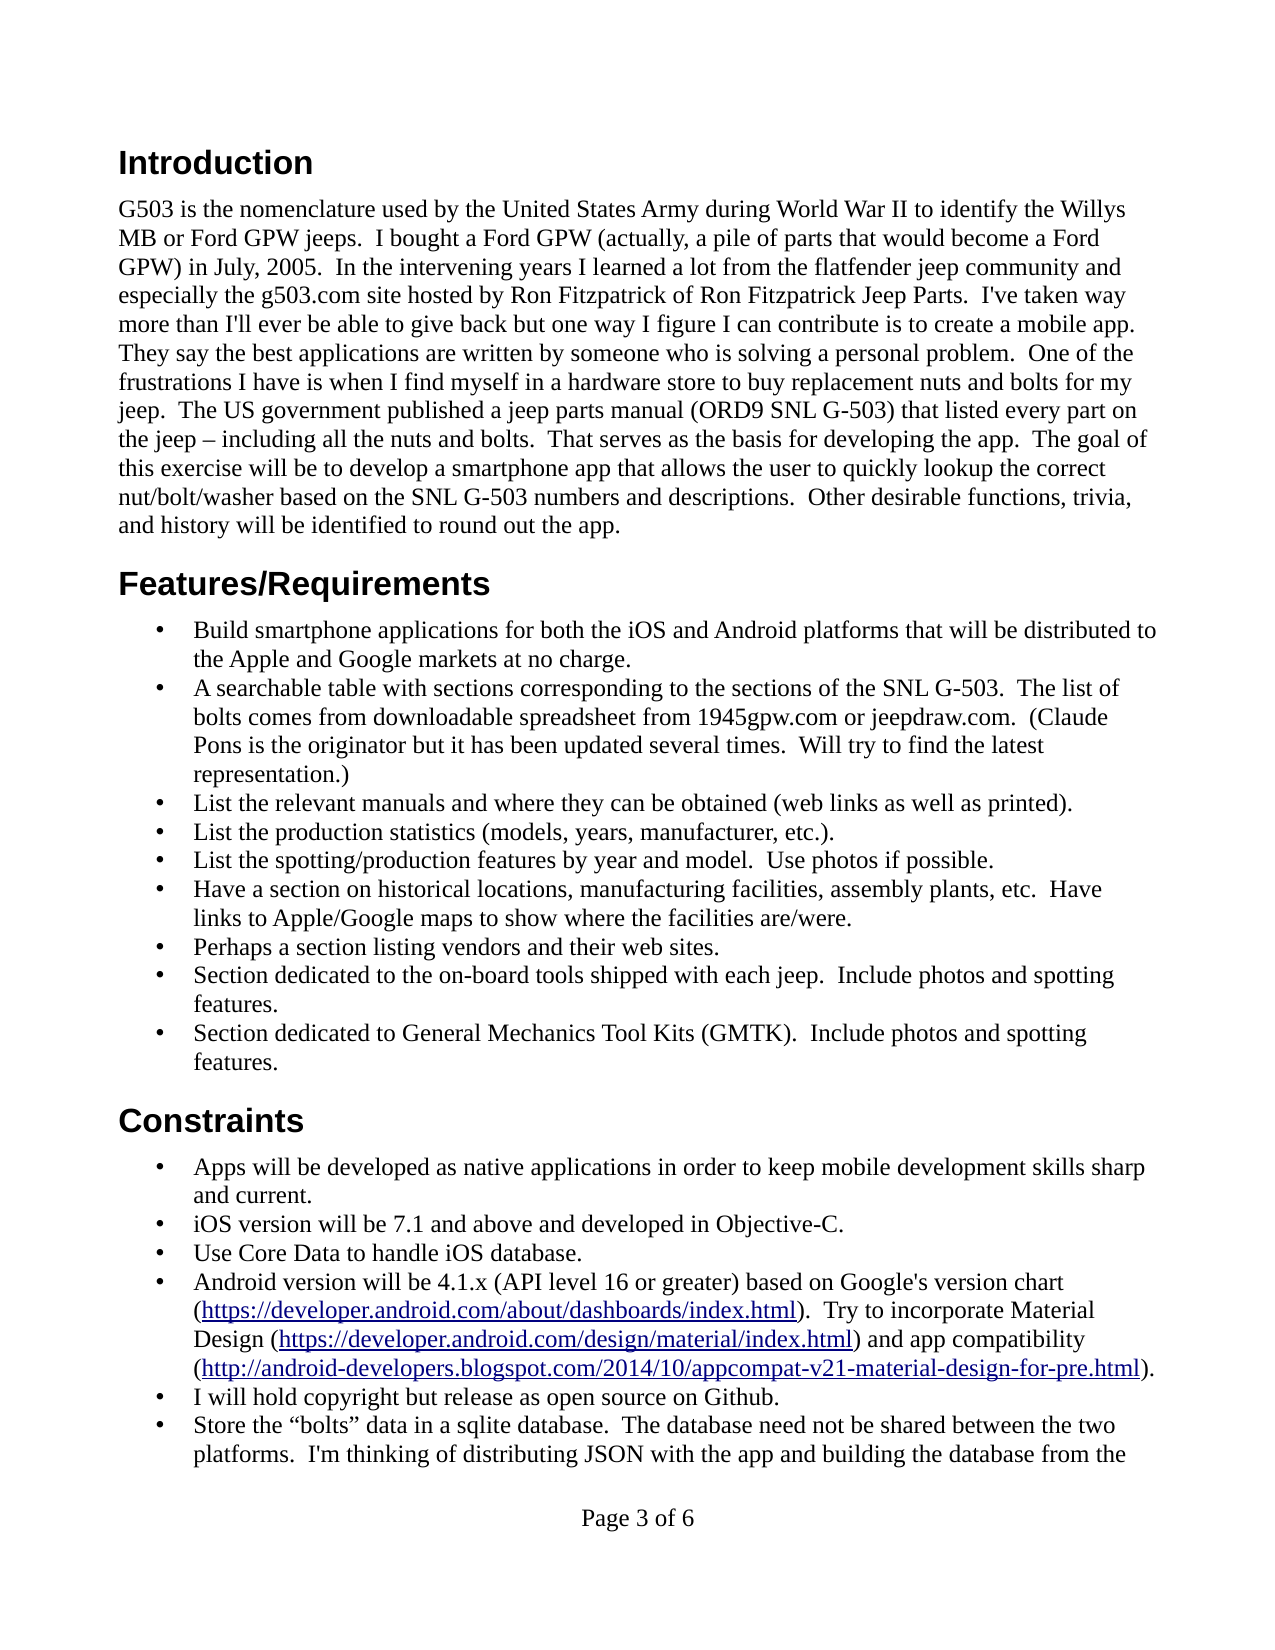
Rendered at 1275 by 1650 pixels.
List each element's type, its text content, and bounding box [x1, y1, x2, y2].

list List the production statistics (models, years, manufacturer, etc.). [156, 817, 1157, 845]
list Have a section on historical locations, manufacturing facilities, assembly plants, etc. Have links to Apple/Google maps to show where the facilities are/were. [156, 874, 1157, 932]
list List the relevant manuals and where they can be obtained (web links as well as printed). [156, 788, 1157, 817]
list A searchable table with sections corresponding to the sections of the SNL G-503. The list of bolts comes from downloadable spreadsheet from 1945gpw.com or jeepdraw.com. (Claude Pons is the originator but it has been updated several times. Will try to find the latest representation.) [156, 673, 1157, 788]
list I will hold copyright but release as open source on Github. [156, 1382, 1157, 1410]
list iOS version will be 7.1 and above and developed in Objective-C. [156, 1209, 1157, 1238]
subtitle Introduction [118, 143, 1157, 182]
list Build smartphone applications for both the iOS and Android platforms that will be distributed to the Apple and Google markets at no charge. [156, 615, 1157, 673]
list Apps will be developed as native applications in order to keep mobile development skills sharp and current. [156, 1152, 1157, 1209]
list Store the “bolts” data in a sqlite database. The database need not be shared between the two platforms. I'm thinking of distributing JSON with the app and building the database from the [156, 1410, 1157, 1468]
list Section dedicated to the on-board tools shipped with each jeep. Include photos and spotting features. [156, 960, 1157, 1018]
list Perhaps a section listing vendors and their web sites. [156, 932, 1157, 960]
subtitle Constraints [118, 1100, 1157, 1139]
subtitle Features/Requirements [118, 564, 1157, 603]
list Section dedicated to General Mechanics Tool Kits (GMTK). Include photos and spotting features. [156, 1018, 1157, 1075]
list Use Core Data to handle iOS database. [156, 1238, 1157, 1267]
list Android version will be 4.1.x (API level 16 or greater) based on Google's version chart (https://developer.android.com/about/dashboards/index.html). Try to incorporate Material Design (https://developer.android.com/design/material/index.html) and app compatibility (http://android-developers.blogspot.com/2014/10/appcompat-v21-material-design-for-pre.html). [156, 1267, 1157, 1382]
text G503 is the nomenclature used by the United States Army during World War II to identify the Willys MB or Ford GPW jeeps. I bought a Ford GPW (actually, a pile of parts that would become a Ford GPW) in July, 2005. In the intervening years I learned a lot from the flatfender jeep community and especially the g503.com site hosted by Ron Fitzpatrick of Ron Fitzpatrick Jeep Parts. I've taken way more than I'll ever be able to give back but one way I figure I can contribute is to create a mobile app. They say the best applications are written by someone who is solving a personal problem. One of the frustrations I have is when I find myself in a hardware store to buy replacement nuts and bolts for my jeep. The US government published a jeep parts manual (ORD9 SNL G-503) that listed every part on the jeep – including all the nuts and bolts. That serves as the basis for developing the app. The goal of this exercise will be to develop a smartphone app that allows the user to quickly lookup the correct nut/bolt/washer based on the SNL G-503 numbers and descriptions. Other desirable functions, trivia, and history will be identified to round out the app. [118, 194, 1157, 539]
list List the spotting/production features by year and model. Use photos if possible. [156, 845, 1157, 874]
